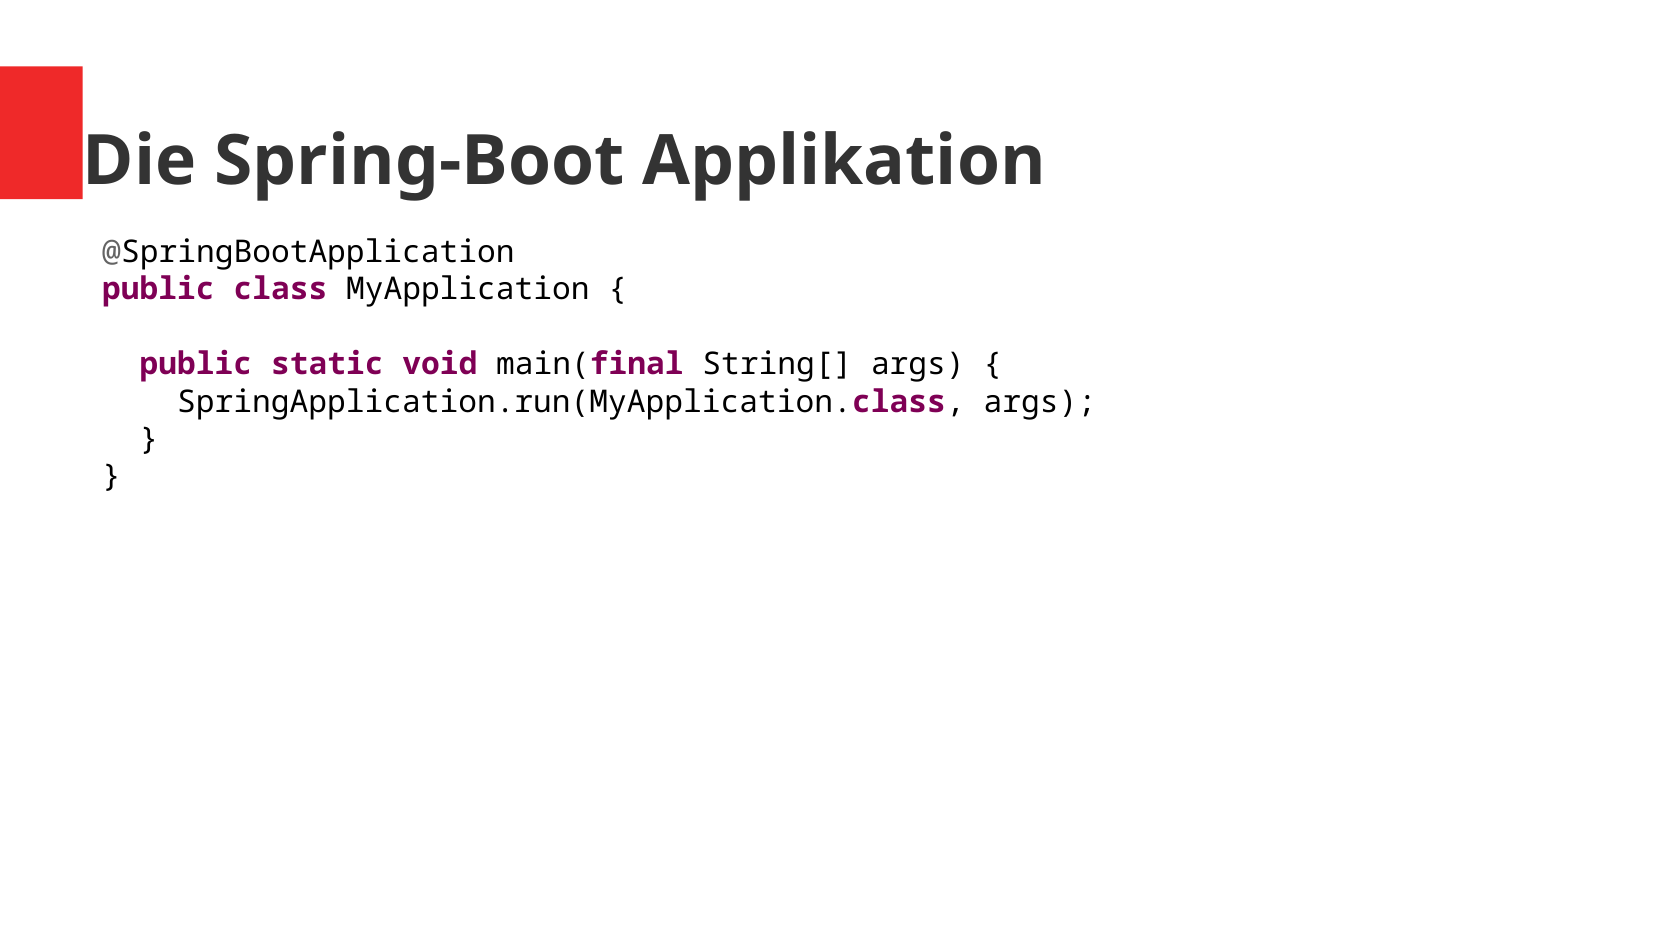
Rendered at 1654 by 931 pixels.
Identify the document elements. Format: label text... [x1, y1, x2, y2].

text_box @SpringBootApplication public class MyApplication { public static void main(final String[] args) { SpringApplication.run(MyApplication.class, args); } } [87, 223, 1548, 827]
title Die Spring-Boot Applikation [82, 0, 1571, 237]
